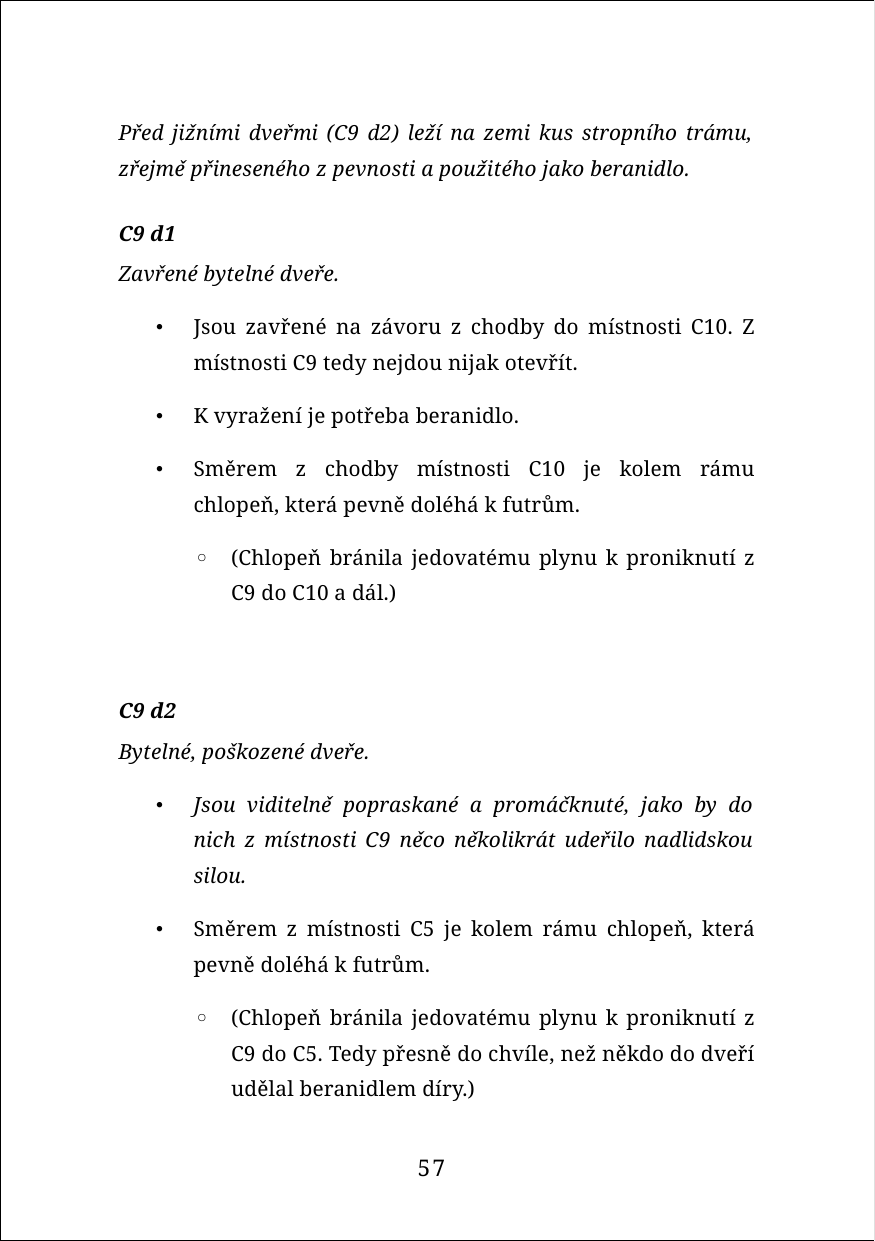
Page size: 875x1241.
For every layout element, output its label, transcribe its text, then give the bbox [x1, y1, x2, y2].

list Směrem z místnosti C5 je kolem rámu chlopeň, která pevně doléhá k futrům. [156, 914, 756, 978]
list K vyražení je potřeba beranidlo. [156, 401, 756, 429]
list Jsou zavřené na závoru z chodby do místnosti C10. Z místnosti C9 tedy nejdou nijak otevřít. [156, 312, 756, 376]
text Před jižními dveřmi (C9 d2) leží na zemi kus stropního trámu, zřejmě přineseného z pevnosti a použitého jako beranidlo. [118, 118, 756, 182]
text Bytelné, poškozené dveře. [118, 737, 756, 765]
text Zavřené bytelné dveře. [118, 259, 756, 287]
subtitle C9 d1 [118, 219, 756, 247]
subtitle C9 d2 [118, 697, 756, 725]
list (Chlopeň bránila jedovatému plynu k proniknutí z C9 do C10 a dál.) [193, 543, 756, 607]
list (Chlopeň bránila jedovatému plynu k proniknutí z C9 do C5. Tedy přesně do chvíle, než někdo do dveří udělal beranidlem díry.) [193, 1003, 756, 1103]
list Jsou viditelně popraskané a promáčknuté, jako by do nich z místnosti C9 něco několikrát udeřilo nadlidskou silou. [156, 790, 756, 889]
list Směrem z chodby místnosti C10 je kolem rámu chlopeň, která pevně doléhá k futrům. [156, 454, 756, 518]
